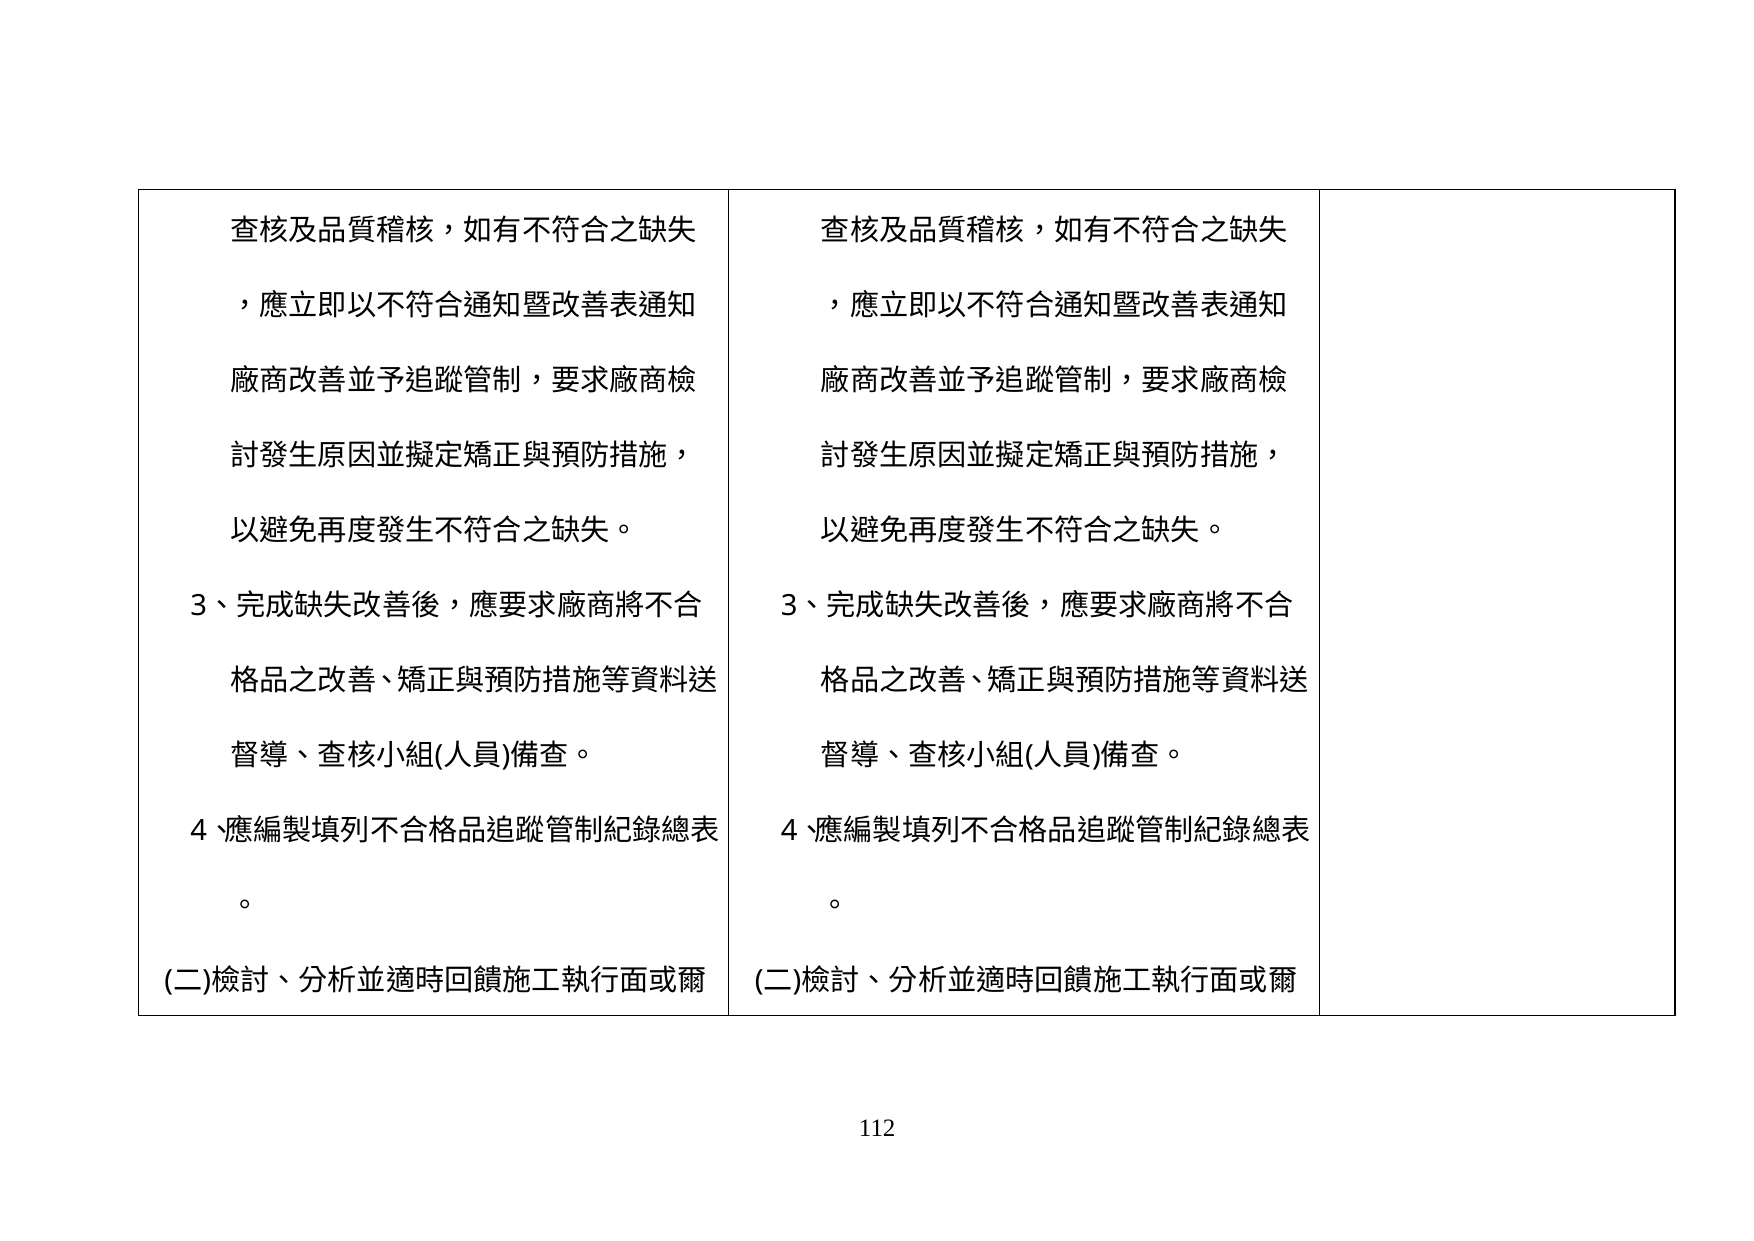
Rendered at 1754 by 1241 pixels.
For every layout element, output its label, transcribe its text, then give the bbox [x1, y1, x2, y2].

table_cell [1320, 190, 1674, 1015]
table_cell 查核及品質稽核，如有不符合之缺失，應立即以不符合通知暨改善表通知廠商改善並予追蹤管制，要求廠商檢討發生原因並擬定矯正與預防措施，以避免再度發生不符合之缺失。 3、完成缺失改善後，應要求廠商將不合格品之改善、矯正與預防措施等資料送督導、查核小組(人員)備查。 4、應編製填列不合格品追蹤管制紀錄總表。 (二)檢討、分析並適時回饋施工執行面或爾 [729, 190, 1319, 1015]
table_cell 查核及品質稽核，如有不符合之缺失，應立即以不符合通知暨改善表通知廠商改善並予追蹤管制，要求廠商檢討發生原因並擬定矯正與預防措施，以避免再度發生不符合之缺失。 3、完成缺失改善後，應要求廠商將不合格品之改善、矯正與預防措施等資料送督導、查核小組(人員)備查。 4、應編製填列不合格品追蹤管制紀錄總表。 (二)檢討、分析並適時回饋施工執行面或爾 [139, 190, 728, 1015]
